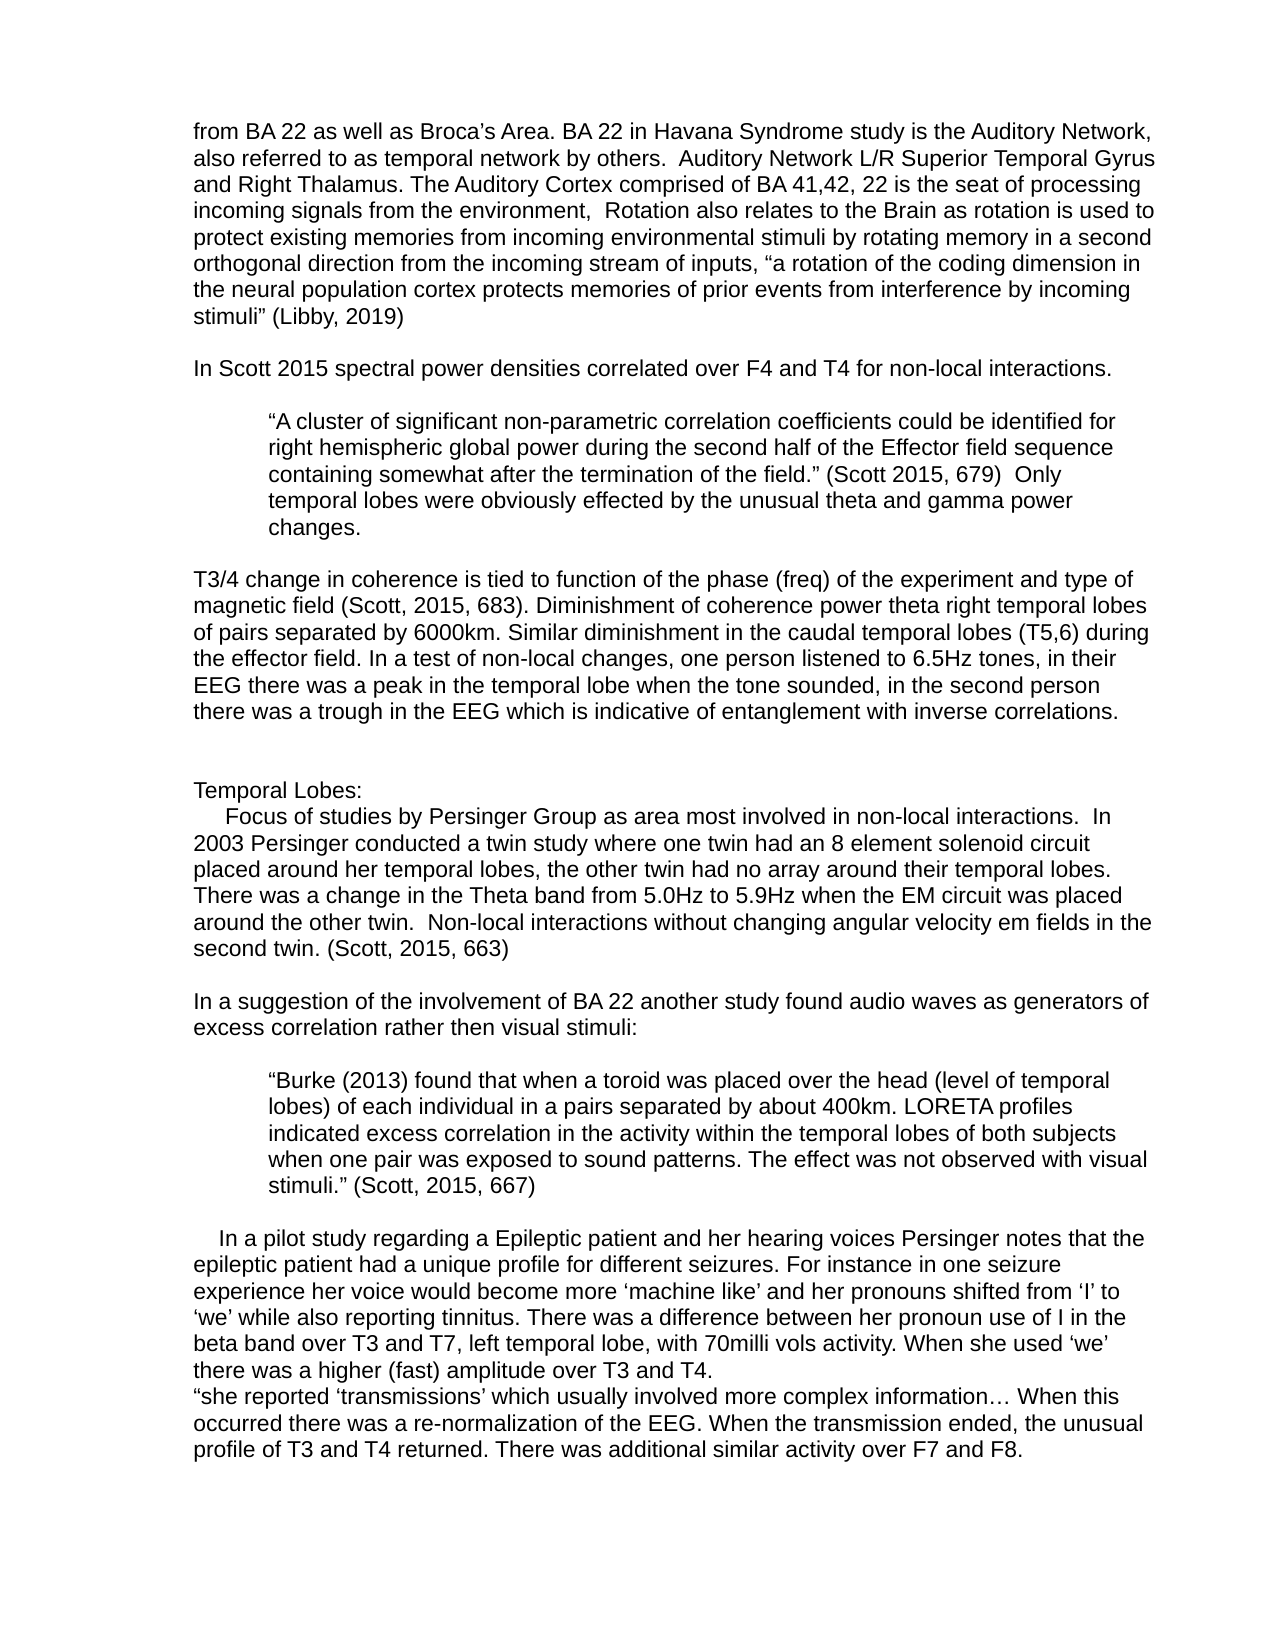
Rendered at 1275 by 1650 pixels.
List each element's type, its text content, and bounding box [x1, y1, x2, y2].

text “Burke (2013) found that when a toroid was placed over the head (level of temporal lobes) of each individual in a pairs separated by about 400km. LORETA profiles indicated excess correlation in the activity within the temporal lobes of both subjects when one pair was exposed to sound patterns. The effect was not observed with visual stimuli.” (Scott, 2015, 667) [268, 1067, 1157, 1199]
text T3/4 change in coherence is tied to function of the phase (freq) of the experiment and type of magnetic field (Scott, 2015, 683). Diminishment of coherence power theta right temporal lobes of pairs separated by 6000km. Similar diminishment in the caudal temporal lobes (T5,6) during the effector field. In a test of non-local changes, one person listened to 6.5Hz tones, in their EEG there was a peak in the temporal lobe when the tone sounded, in the second person there was a trough in the EEG which is indicative of entanglement with inverse correlations. [193, 566, 1157, 724]
text “A cluster of significant non-parametric correlation coefficients could be identified for right hemispheric global power during the second half of the Effector field sequence containing somewhat after the termination of the field.” (Scott 2015, 679) Only temporal lobes were obviously effected by the unusual theta and gamma power changes. [268, 408, 1157, 540]
list from BA 22 as well as Broca’s Area. BA 22 in Havana Syndrome study is the Auditory Network, also referred to as temporal network by others. Auditory Network L/R Superior Temporal Gyrus and Right Thalamus. The Auditory Cortex comprised of BA 41,42, 22 is the seat of processing incoming signals from the environment, Rotation also relates to the Brain as rotation is used to protect existing memories from incoming environmental stimuli by rotating memory in a second orthogonal direction from the incoming stream of inputs, “a rotation of the coding dimension in the neural population cortex protects memories of prior events from interference by incoming stimuli” (Libby, 2019) [156, 118, 1157, 329]
text In a pilot study regarding a Epileptic patient and her hearing voices Persinger notes that the epileptic patient had a unique profile for different seizures. For instance in one seizure experience her voice would become more ‘machine like’ and her pronouns shifted from ‘I’ to ‘we’ while also reporting tinnitus. There was a difference between her pronoun use of I in the beta band over T3 and T7, left temporal lobe, with 70milli vols activity. When she used ‘we’ there was a higher (fast) amplitude over T3 and T4. [193, 1225, 1157, 1383]
text Focus of studies by Persinger Group as area most involved in non-local interactions. In 2003 Persinger conducted a twin study where one twin had an 8 element solenoid circuit placed around her temporal lobes, the other twin had no array around their temporal lobes. There was a change in the Theta band from 5.0Hz to 5.9Hz when the EM circuit was placed around the other twin. Non-local interactions without changing angular velocity em fields in the second twin. (Scott, 2015, 663) [193, 803, 1157, 961]
text In Scott 2015 spectral power densities correlated over F4 and T4 for non-local interactions. [193, 355, 1157, 382]
text Temporal Lobes: [193, 777, 1157, 803]
text “she reported ‘transmissions’ which usually involved more complex information… When this occurred there was a re-normalization of the EEG. When the transmission ended, the unusual profile of T3 and T4 returned. There was additional similar activity over F7 and F8. [193, 1383, 1157, 1462]
text In a suggestion of the involvement of BA 22 another study found audio waves as generators of excess correlation rather then visual stimuli: [193, 988, 1157, 1041]
